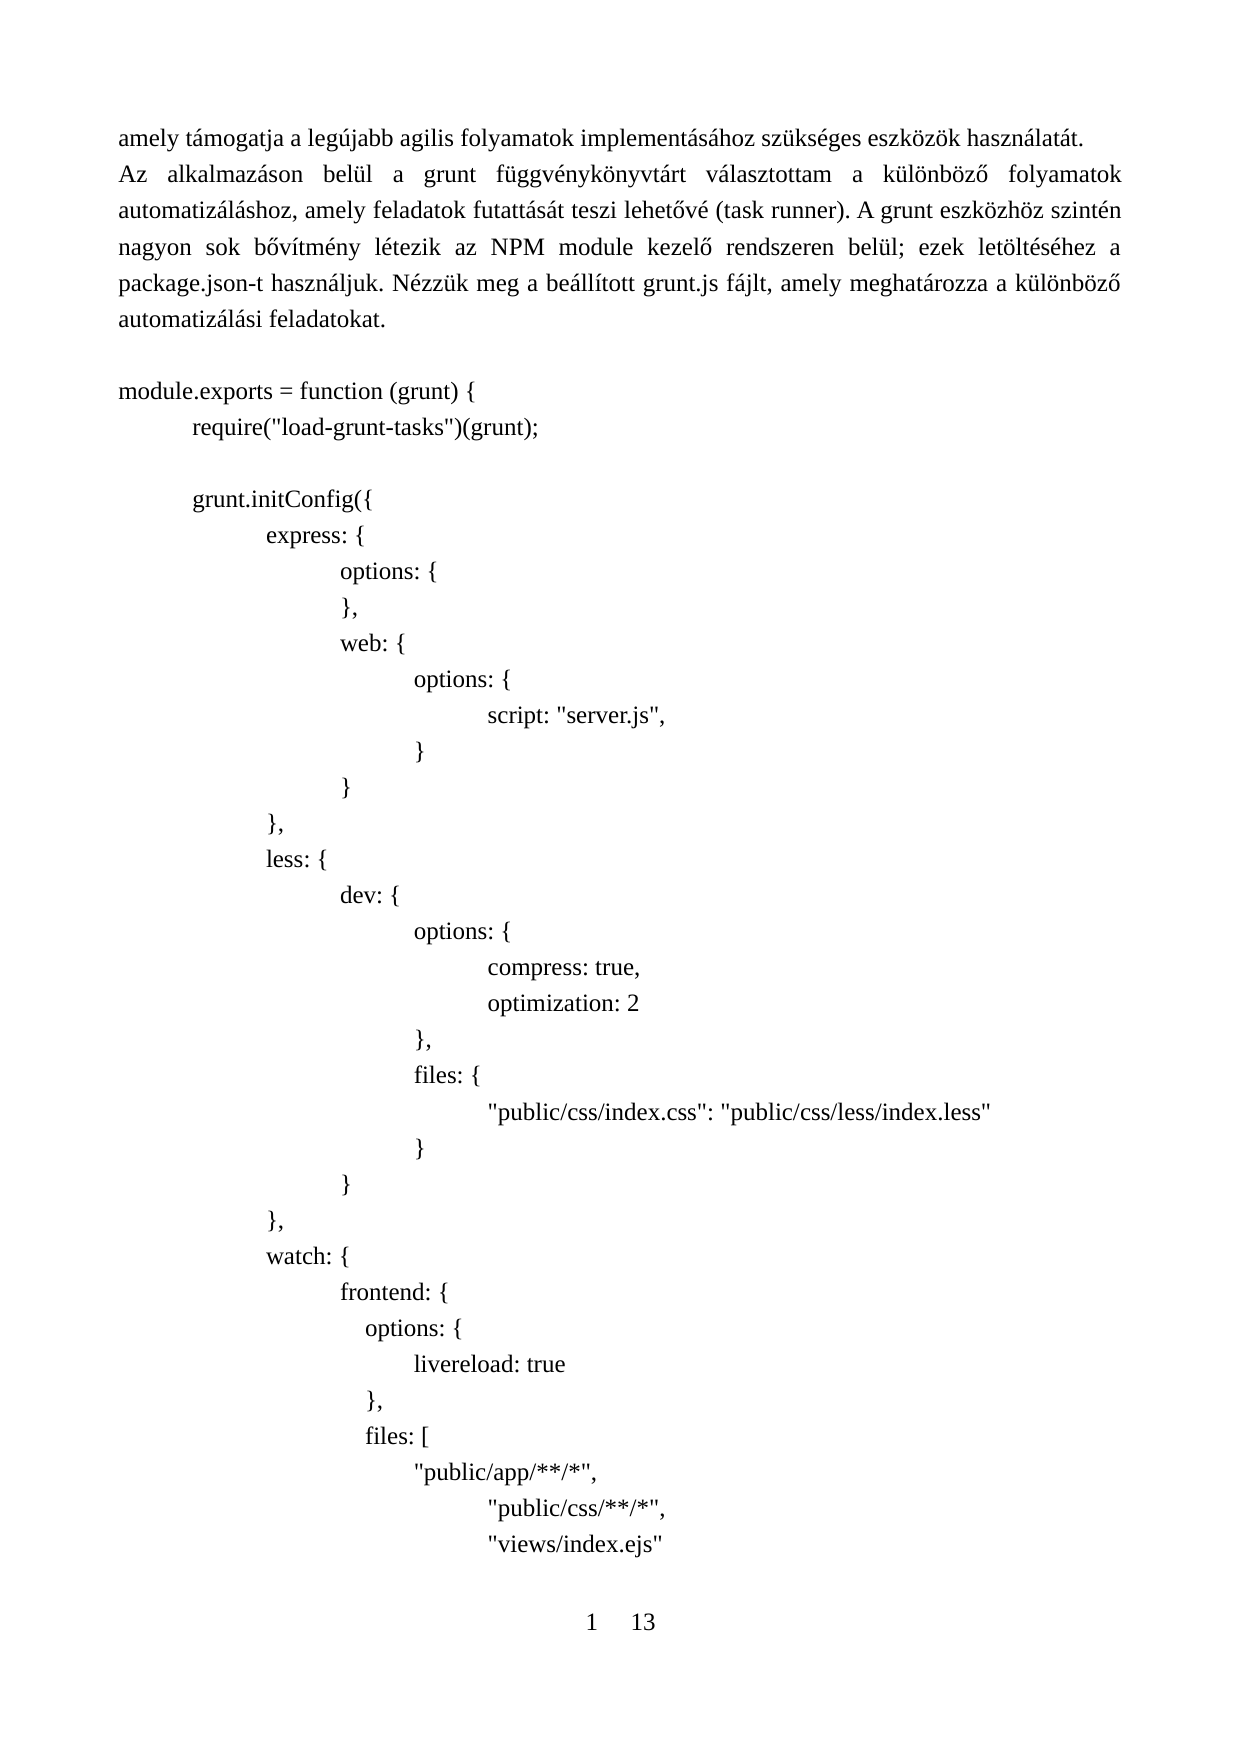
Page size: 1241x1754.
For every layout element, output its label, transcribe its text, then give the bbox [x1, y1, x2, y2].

subtitle } [118, 731, 1122, 767]
subtitle options: { [118, 659, 1122, 695]
subtitle frontend: { [118, 1271, 1122, 1307]
subtitle grunt.initConfig({ [118, 478, 1122, 514]
subtitle module.exports = function (grunt) { [118, 370, 1122, 406]
subtitle optimization: 2 [118, 983, 1122, 1019]
subtitle }, [118, 1019, 1122, 1055]
subtitle Az alkalmazáson belül a grunt függvénykönyvtárt választottam a különböző folyamatok automatizáláshoz, amely feladatok futattását teszi lehetővé (task runner). A grunt eszközhöz szintén nagyon sok bővítmény létezik az NPM module kezelő rendszeren belül; ezek letöltéséhez a package.json-t használjuk. Nézzük meg a beállított grunt.js fájlt, amely meghatározza a különböző automatizálási feladatokat. [118, 154, 1122, 334]
subtitle script: "server.js", [118, 695, 1122, 731]
subtitle "public/app/**/*", [118, 1452, 1122, 1488]
subtitle } [118, 1163, 1122, 1199]
subtitle }, [118, 803, 1122, 839]
subtitle }, [118, 1199, 1122, 1235]
subtitle "views/index.ejs" [118, 1524, 1122, 1560]
subtitle web: { [118, 623, 1122, 659]
subtitle watch: { [118, 1235, 1122, 1271]
subtitle options: { [118, 551, 1122, 587]
subtitle "public/css/index.css": "public/css/less/index.less" [118, 1091, 1122, 1127]
subtitle }, [118, 587, 1122, 623]
subtitle options: { [118, 911, 1122, 947]
subtitle options: { [118, 1307, 1122, 1343]
subtitle express: { [118, 514, 1122, 551]
subtitle "public/css/**/*", [118, 1488, 1122, 1524]
subtitle dev: { [118, 875, 1122, 911]
subtitle livereload: true [118, 1343, 1122, 1379]
subtitle files: { [118, 1055, 1122, 1091]
subtitle }, [118, 1379, 1122, 1416]
subtitle require("load-grunt-tasks")(grunt); [118, 406, 1122, 442]
subtitle } [118, 1127, 1122, 1163]
subtitle amely támogatja a legújabb agilis folyamatok implementásához szükséges eszközök használatát. [118, 118, 1122, 154]
subtitle less: { [118, 839, 1122, 875]
subtitle files: [ [118, 1416, 1122, 1452]
subtitle compress: true, [118, 947, 1122, 983]
subtitle } [118, 767, 1122, 803]
